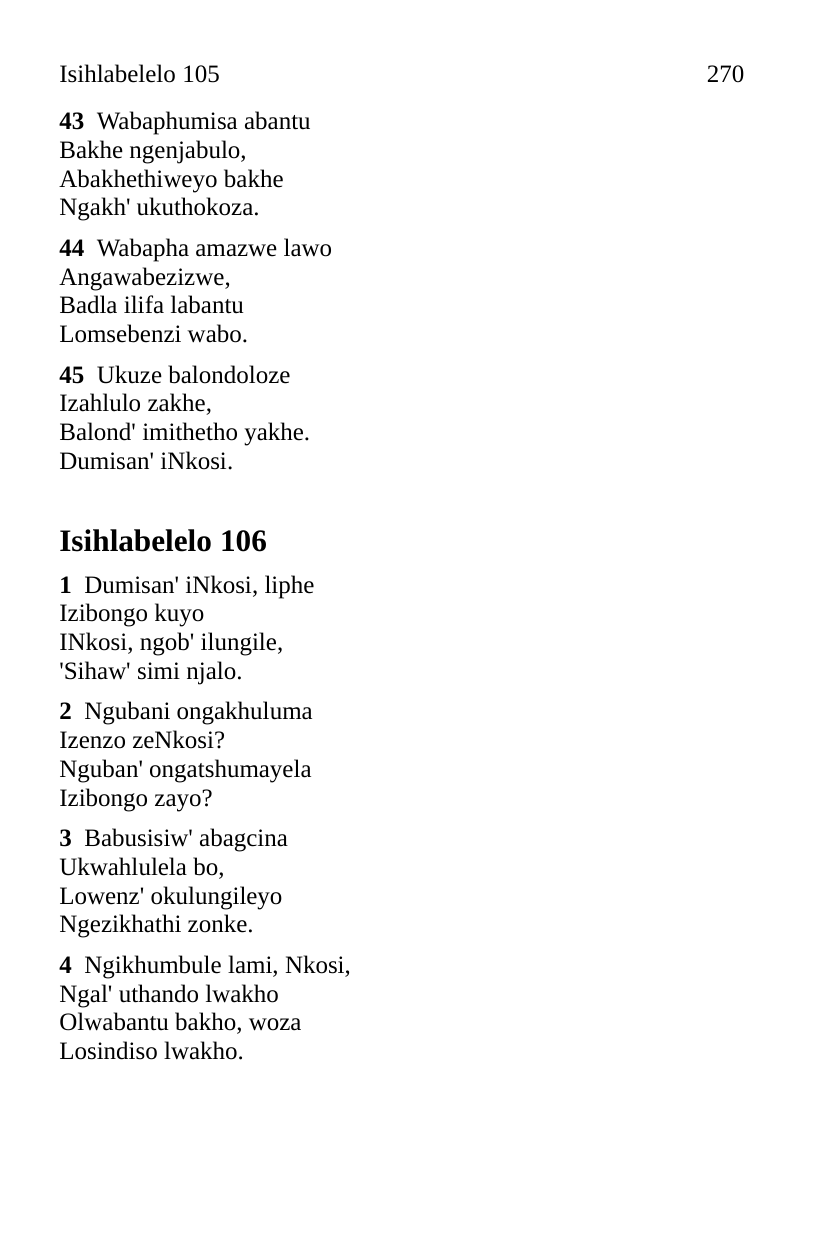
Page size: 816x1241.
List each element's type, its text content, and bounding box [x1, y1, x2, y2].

text 1 Dumisan' iNkosi, liphe [59, 570, 744, 598]
text Ngakh' ukuthokoza. [59, 192, 744, 221]
text Abakhethiweyo bakhe [59, 164, 744, 192]
text Ngezikhathi zonke. [59, 909, 744, 938]
text Nguban' ongatshumayela [59, 754, 744, 783]
text 43 Wabaphumisa abantu [59, 106, 744, 135]
text 44 Wabapha amazwe lawo [59, 233, 744, 262]
text Isihlabelelo 106 [59, 522, 744, 558]
text Ukwahlulela bo, [59, 852, 744, 881]
text INkosi, ngob' ilungile, [59, 627, 744, 656]
text Dumisan' iNkosi. [59, 446, 744, 475]
text Badla ilifa labantu [59, 291, 744, 319]
text 4 Ngikhumbule lami, Nkosi, [59, 950, 744, 979]
text 3 Babusisiw' abagcina [59, 823, 744, 852]
text Izenzo zeNkosi? [59, 725, 744, 754]
text 45 Ukuze balondoloze [59, 360, 744, 388]
text 2 Ngubani ongakhuluma [59, 696, 744, 725]
text Izibongo zayo? [59, 783, 744, 811]
text Izibongo kuyo [59, 598, 744, 627]
text Lomsebenzi wabo. [59, 319, 744, 348]
text Olwabantu bakho, woza [59, 1007, 744, 1036]
text Losindiso lwakho. [59, 1036, 744, 1065]
text 'Sihaw' simi njalo. [59, 656, 744, 685]
text Bakhe ngenjabulo, [59, 135, 744, 164]
text Izahlulo zakhe, [59, 388, 744, 417]
text Ngal' uthando lwakho [59, 979, 744, 1007]
text Balond' imithetho yakhe. [59, 417, 744, 446]
text Angawabezizwe, [59, 262, 744, 291]
text Lowenz' okulungileyo [59, 881, 744, 909]
